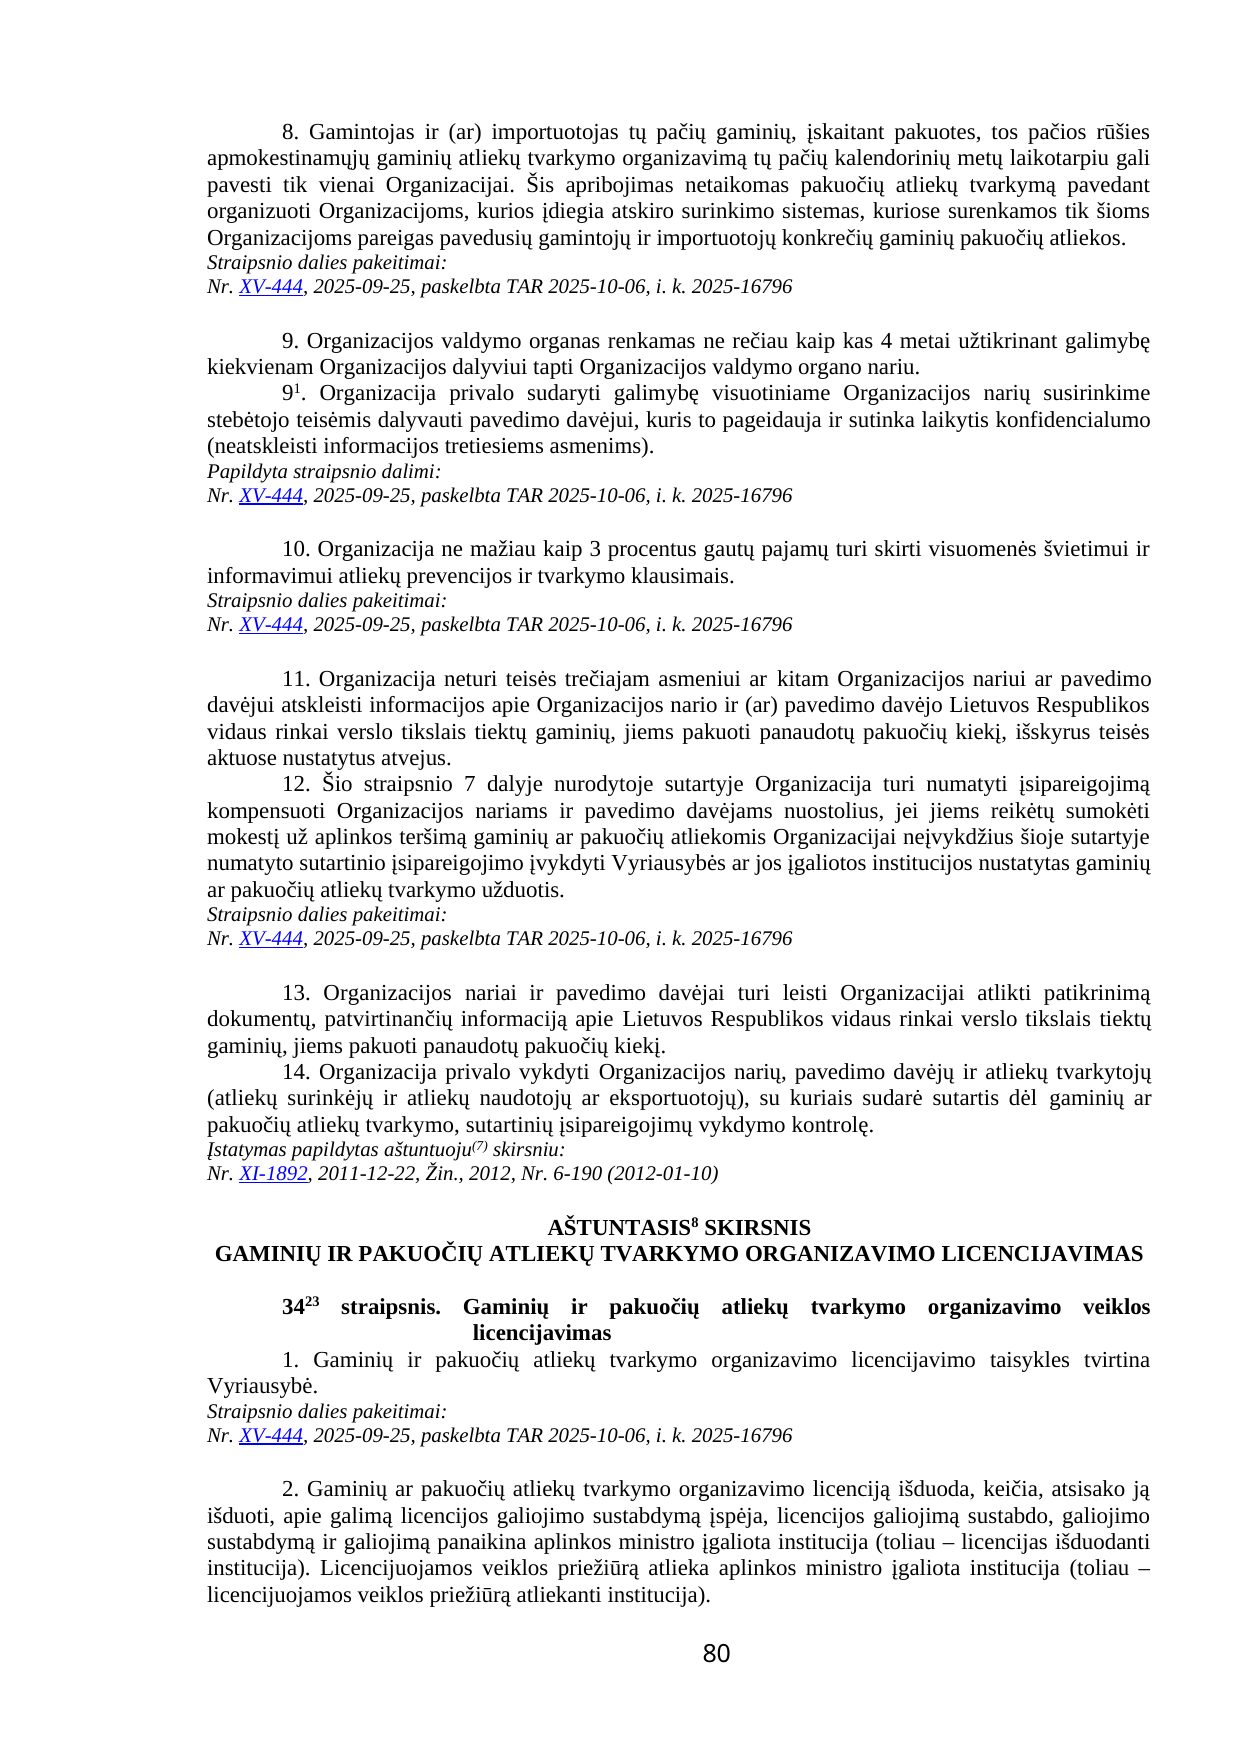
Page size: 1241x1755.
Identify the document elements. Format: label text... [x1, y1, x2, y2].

text AŠTUNTASIS8 SKIRSNIS [207, 1214, 1152, 1240]
text 10. Organizacija ne mažiau kaip 3 procentus gautų pajamų turi skirti visuomenės švietimui ir informavimui atliekų prevencijos ir tvarkymo klausimais. [207, 535, 1152, 588]
text 1. Gaminių ir pakuočių atliekų tvarkymo organizavimo licencijavimo taisykles tvirtina Vyriausybė. [207, 1346, 1152, 1398]
text Nr. XV-444, 2025-09-25, paskelbta TAR 2025-10-06, i. k. 2025-16796 [207, 483, 1152, 507]
text 12. Šio straipsnio 7 dalyje nurodytoje sutartyje Organizacija turi numatyti įsipareigojimą kompensuoti Organizacijos nariams ir pavedimo davėjams nuostolius, jei jiems reikėtų sumokėti mokestį už aplinkos teršimą gaminių ar pakuočių atliekomis Organizacijai neįvykdžius šioje sutartyje numatyto sutartinio įsipareigojimo įvykdyti Vyriausybės ar jos įgaliotos institucijos nustatytas gaminių ar pakuočių atliekų tvarkymo užduotis. [207, 770, 1152, 902]
text Įstatymas papildytas aštuntuoju(7) skirsniu: [207, 1137, 1152, 1161]
text 11. Organizacija neturi teisės trečiajam asmeniui ar kitam Organizacijos nariui ar pavedimo davėjui atskleisti informacijos apie Organizacijos nario ir (ar) pavedimo davėjo Lietuvos Respublikos vidaus rinkai verslo tikslais tiektų gaminių, jiems pakuoti panaudotų pakuočių kiekį, išskyrus teisės aktuose nustatytus atvejus. [207, 665, 1152, 770]
text 13. Organizacijos nariai ir pavedimo davėjai turi leisti Organizacijai atlikti patikrinimą dokumentų, patvirtinančių informaciją apie Lietuvos Respublikos vidaus rinkai verslo tikslais tiektų gaminių, jiems pakuoti panaudotų pakuočių kiekį. [207, 979, 1152, 1058]
text Straipsnio dalies pakeitimai: [207, 902, 1152, 926]
text Nr. XV-444, 2025-09-25, paskelbta TAR 2025-10-06, i. k. 2025-16796 [207, 1423, 1152, 1447]
text Straipsnio dalies pakeitimai: [207, 1398, 1152, 1423]
text Straipsnio dalies pakeitimai: [207, 250, 1152, 274]
text Papildyta straipsnio dalimi: [207, 458, 1152, 483]
text Nr. XV-444, 2025-09-25, paskelbta TAR 2025-10-06, i. k. 2025-16796 [207, 274, 1152, 298]
text 14. Organizacija privalo vykdyti Organizacijos narių, pavedimo davėjų ir atliekų tvarkytojų (atliekų surinkėjų ir atliekų naudotojų ar eksportuotojų), su kuriais sudarė sutartis dėl gaminių ar pakuočių atliekų tvarkymo, sutartinių įsipareigojimų vykdymo kontrolę. [207, 1058, 1152, 1137]
text 2. Gaminių ar pakuočių atliekų tvarkymo organizavimo licenciją išduoda, keičia, atsisako ją išduoti, apie galimą licencijos galiojimo sustabdymą įspėja, licencijos galiojimą sustabdo, galiojimo sustabdymą ir galiojimą panaikina aplinkos ministro įgaliota institucija (toliau – licencijas išduodanti institucija). Licencijuojamos veiklos priežiūrą atlieka aplinkos ministro įgaliota institucija (toliau – licencijuojamos veiklos priežiūrą atliekanti institucija). [207, 1475, 1152, 1607]
text Nr. XI-1892, 2011-12-22, Žin., 2012, Nr. 6-190 (2012-01-10) [207, 1161, 1152, 1185]
text 9. Organizacijos valdymo organas renkamas ne rečiau kaip kas 4 metai užtikrinant galimybę kiekvienam Organizacijos dalyviui tapti Organizacijos valdymo organo nariu. [207, 327, 1152, 379]
text 8. Gamintojas ir (ar) importuotojas tų pačių gaminių, įskaitant pakuotes, tos pačios rūšies apmokestinamųjų gaminių atliekų tvarkymo organizavimą tų pačių kalendorinių metų laikotarpiu gali pavesti tik vienai Organizacijai. Šis apribojimas netaikomas pakuočių atliekų tvarkymą pavedant organizuoti Organizacijoms, kurios įdiegia atskiro surinkimo sistemas, kuriose surenkamos tik šioms Organizacijoms pareigas pavedusių gamintojų ir importuotojų konkrečių gaminių pakuočių atliekos. [207, 118, 1152, 250]
text Nr. XV-444, 2025-09-25, paskelbta TAR 2025-10-06, i. k. 2025-16796 [207, 926, 1152, 950]
text 91. Organizacija privalo sudaryti galimybę visuotiniame Organizacijos narių susirinkime stebėtojo teisėmis dalyvauti pavedimo davėjui, kuris to pageidauja ir sutinka laikytis konfidencialumo (neatskleisti informacijos tretiesiems asmenims). [207, 379, 1152, 458]
text GAMINIŲ IR PAKUOČIŲ ATLIEKŲ TVARKYMO ORGANIZAVIMO LICENCIJAVIMAS [207, 1240, 1152, 1267]
text Nr. XV-444, 2025-09-25, paskelbta TAR 2025-10-06, i. k. 2025-16796 [207, 612, 1152, 636]
text 3423 straipsnis. Gaminių ir pakuočių atliekų tvarkymo organizavimo veiklos licencijavimas [282, 1293, 1152, 1346]
text Straipsnio dalies pakeitimai: [207, 588, 1152, 612]
